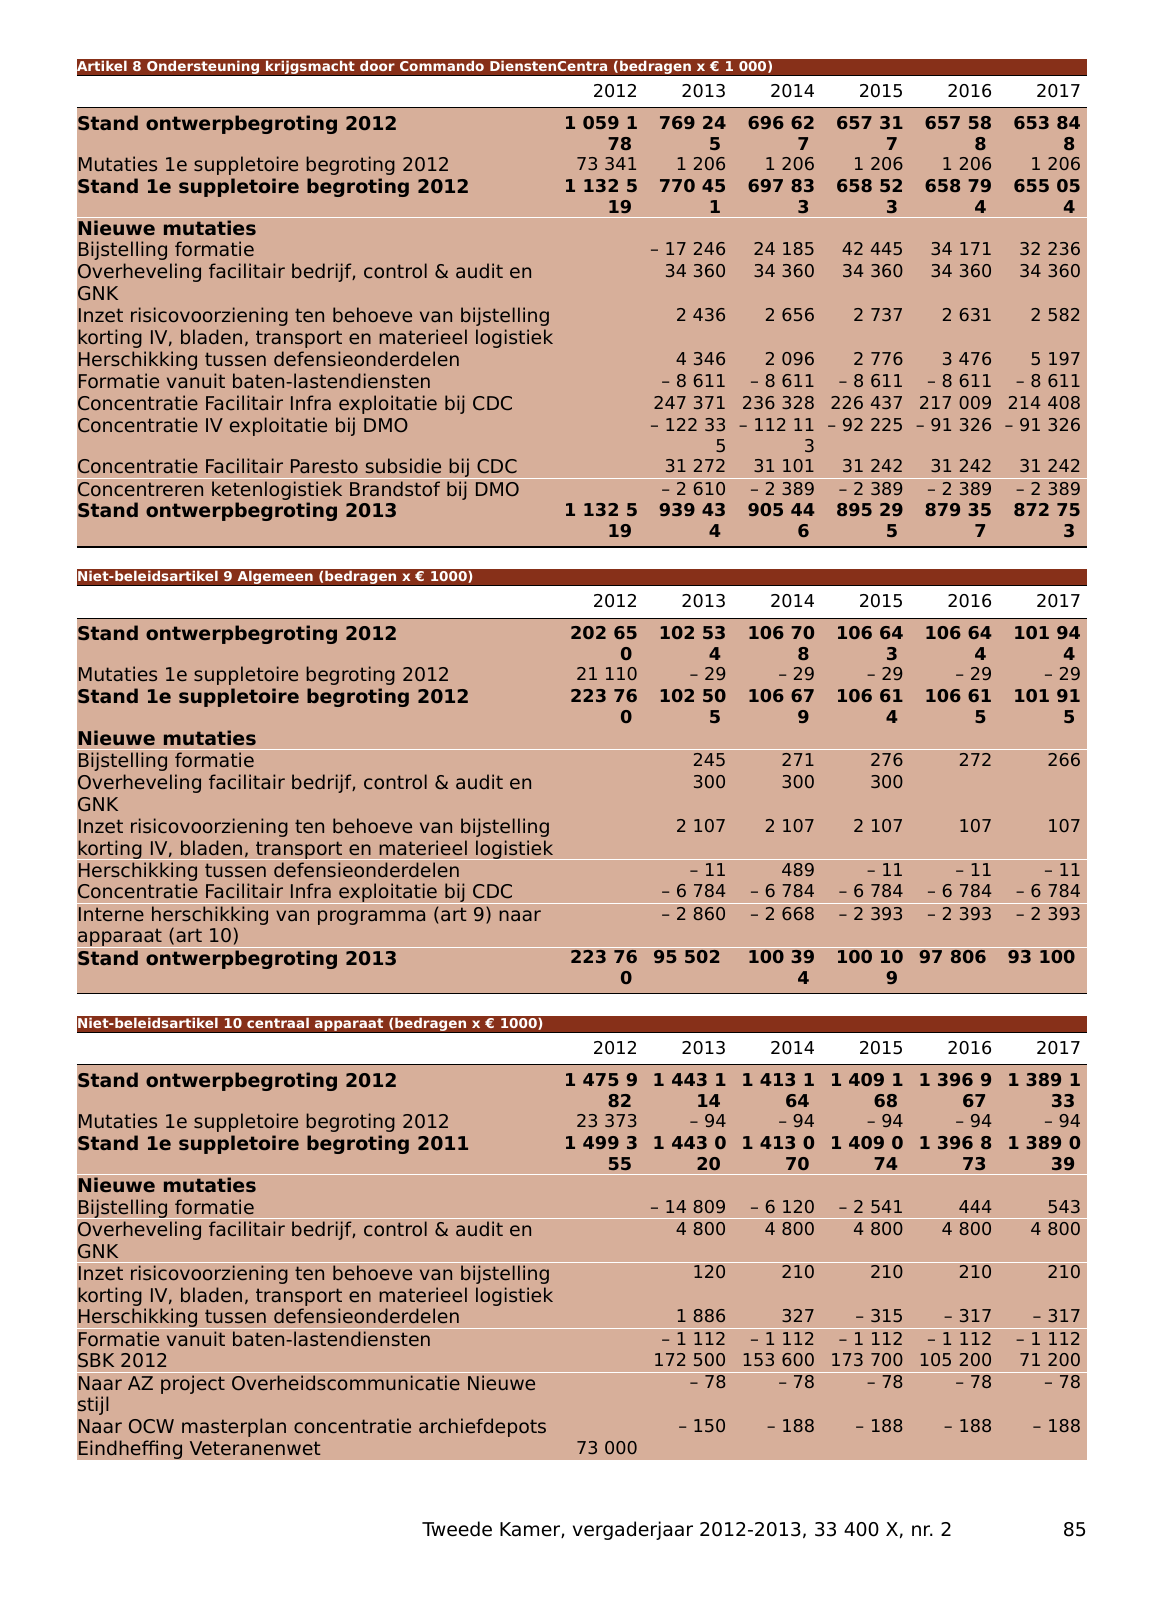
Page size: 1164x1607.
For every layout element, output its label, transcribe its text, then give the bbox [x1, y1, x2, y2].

table_cell 214 408 [998, 393, 1087, 415]
table_cell Stand 1e suppletoire begroting 2012 [77, 176, 555, 217]
table_cell – 1 112 [644, 1329, 732, 1350]
table_cell – 94 [644, 1111, 732, 1133]
table_cell – 94 [732, 1111, 821, 1133]
table_cell 1 389 133 [998, 1065, 1087, 1111]
table_cell 1 475 982 [555, 1065, 644, 1111]
table_cell 2015 [821, 76, 909, 107]
table_cell [555, 1416, 644, 1438]
table_cell 172 500 [644, 1350, 732, 1372]
table_cell Inzet risicovoorziening ten behoeve van bijstelling korting IV, bladen, transport en materieel logistiek [77, 1263, 555, 1306]
table_cell 300 [644, 772, 732, 816]
table_cell 23 373 [555, 1111, 644, 1133]
table_cell 655 054 [998, 176, 1087, 217]
table_cell – 29 [998, 664, 1087, 686]
table_cell SBK 2012 [77, 1350, 555, 1372]
table_cell 1 206 [909, 154, 998, 176]
table_cell – 78 [644, 1373, 732, 1416]
table_cell Mutaties 1e suppletoire begroting 2012 [77, 1111, 555, 1133]
table_cell 24 185 [732, 239, 821, 261]
table_cell 2017 [998, 76, 1087, 107]
table_cell Nieuwe mutaties [77, 218, 555, 239]
table_cell – 1 112 [732, 1329, 821, 1350]
table_cell [555, 1263, 644, 1306]
table_cell Inzet risicovoorziening ten behoeve van bijstelling korting IV, bladen, transport en materieel logistiek [77, 305, 555, 349]
table_cell 2 436 [644, 305, 732, 349]
table_cell [998, 218, 1087, 239]
table_cell 2013 [644, 76, 732, 107]
table_cell Stand ontwerpbegroting 2013 [77, 948, 555, 993]
table_cell – 6 784 [909, 881, 998, 903]
table_cell – 91 326 [998, 415, 1087, 456]
table_cell 210 [909, 1263, 998, 1306]
table_cell [555, 479, 644, 500]
table_cell [555, 860, 644, 881]
table_cell Herschikking tussen defensieonderdelen [77, 860, 555, 881]
table_cell – 188 [732, 1416, 821, 1438]
table_cell 2 582 [998, 305, 1087, 349]
table_cell 97 806 [909, 948, 998, 993]
table_cell – 78 [821, 1373, 909, 1416]
table_cell – 11 [644, 860, 732, 881]
table_cell 2016 [909, 76, 998, 107]
table_cell [555, 1175, 644, 1197]
table_cell 657 317 [821, 108, 909, 154]
table_cell 107 [998, 816, 1087, 859]
table_cell [555, 1329, 644, 1350]
table_cell [909, 772, 998, 816]
table_cell – 2 860 [644, 904, 732, 947]
table_cell 1 886 [644, 1306, 732, 1328]
table_cell – 6 784 [644, 881, 732, 903]
table_cell Inzet risicovoorziening ten behoeve van bijstelling korting IV, bladen, transport en materieel logistiek [77, 816, 555, 859]
table_cell [555, 1306, 644, 1328]
table_cell 34 360 [998, 261, 1087, 305]
table_cell – 1 112 [998, 1329, 1087, 1350]
table_cell [909, 1438, 998, 1460]
table_cell Stand ontwerpbegroting 2012 [77, 619, 555, 664]
table_cell 2 631 [909, 305, 998, 349]
table_cell 905 446 [732, 500, 821, 546]
table_cell [732, 1438, 821, 1460]
table_cell 100 394 [732, 948, 821, 993]
table_cell 101 944 [998, 619, 1087, 664]
table_cell 658 523 [821, 176, 909, 217]
table_cell 210 [732, 1263, 821, 1306]
table_cell 3 476 [909, 349, 998, 371]
table_cell 4 800 [644, 1219, 732, 1262]
table_cell 1 132 519 [555, 500, 644, 546]
table_cell – 8 611 [998, 371, 1087, 393]
table_cell 1 396 967 [909, 1065, 998, 1111]
table_cell 266 [998, 750, 1087, 772]
table_cell – 1 112 [909, 1329, 998, 1350]
table_cell Stand 1e suppletoire begroting 2012 [77, 686, 555, 728]
table_cell 300 [821, 772, 909, 816]
table_cell Overheveling facilitair bedrijf, control & audit en GNK [77, 261, 555, 305]
table_cell [555, 728, 644, 749]
table_cell 271 [732, 750, 821, 772]
table_cell 1 059 178 [555, 108, 644, 154]
table_cell 2013 [644, 1033, 732, 1064]
table_cell 657 588 [909, 108, 998, 154]
table_cell 1 409 074 [821, 1133, 909, 1174]
table_cell 2015 [821, 1033, 909, 1064]
table_cell Nieuwe mutaties [77, 1175, 555, 1197]
table_cell 769 245 [644, 108, 732, 154]
table_cell 2016 [909, 586, 998, 617]
table_cell 31 272 [644, 456, 732, 478]
table_cell – 11 [821, 860, 909, 881]
table_cell [555, 456, 644, 478]
table_cell 102 505 [644, 686, 732, 728]
table_cell Concentratie Facilitair Infra exploitatie bij CDC [77, 393, 555, 415]
table_cell – 2 389 [909, 479, 998, 500]
table_cell – 1 112 [821, 1329, 909, 1350]
table_cell – 112 113 [732, 415, 821, 456]
table_cell 2 107 [732, 816, 821, 859]
table_cell [644, 1438, 732, 1460]
table_cell [555, 816, 644, 859]
table_cell 34 360 [909, 261, 998, 305]
table_cell 1 443 114 [644, 1065, 732, 1111]
table_cell 120 [644, 1263, 732, 1306]
table_cell – 150 [644, 1416, 732, 1438]
table_cell 1 409 168 [821, 1065, 909, 1111]
table_cell 2016 [909, 1033, 998, 1064]
table_cell [998, 1175, 1087, 1197]
table_cell 5 197 [998, 349, 1087, 371]
table_cell 247 371 [644, 393, 732, 415]
table_header Artikel 8 Ondersteuning krijgsmacht door Commando DienstenCentra (bedragen x € 1 000) [77, 59, 1087, 75]
table_cell 879 357 [909, 500, 998, 546]
table_cell [555, 750, 644, 772]
table_cell 2 776 [821, 349, 909, 371]
table_cell – 8 611 [732, 371, 821, 393]
table_cell Concentreren ketenlogistiek Brandstof bij DMO [77, 479, 555, 500]
table_cell 106 615 [909, 686, 998, 728]
table_cell 658 794 [909, 176, 998, 217]
table_cell 71 200 [998, 1350, 1087, 1372]
table_cell – 29 [909, 664, 998, 686]
table_cell 444 [909, 1197, 998, 1218]
table_cell 543 [998, 1197, 1087, 1218]
table_cell [909, 728, 998, 749]
table_cell 653 848 [998, 108, 1087, 154]
table_cell 2 107 [644, 816, 732, 859]
table_cell – 6 120 [732, 1197, 821, 1218]
table_cell 102 534 [644, 619, 732, 664]
table_cell [555, 393, 644, 415]
table_cell [555, 772, 644, 816]
table_cell [555, 218, 644, 239]
table_cell 276 [821, 750, 909, 772]
table_cell – 94 [821, 1111, 909, 1133]
table_cell Concentratie Facilitair Infra exploitatie bij CDC [77, 881, 555, 903]
table_cell 2014 [732, 1033, 821, 1064]
table_cell [555, 305, 644, 349]
table_cell 34 360 [821, 261, 909, 305]
table_cell 2 107 [821, 816, 909, 859]
table_cell Formatie vanuit baten-lastendiensten [77, 1329, 555, 1350]
table_cell 2013 [644, 586, 732, 617]
table_cell 1 499 355 [555, 1133, 644, 1174]
table_cell – 2 389 [821, 479, 909, 500]
table_cell 202 650 [555, 619, 644, 664]
table_cell 1 206 [732, 154, 821, 176]
table_cell 226 437 [821, 393, 909, 415]
table_cell – 6 784 [998, 881, 1087, 903]
table_cell Stand ontwerpbegroting 2012 [77, 108, 555, 154]
table_cell 770 451 [644, 176, 732, 217]
table_cell – 78 [909, 1373, 998, 1416]
table_cell 42 445 [821, 239, 909, 261]
table_cell – 8 611 [644, 371, 732, 393]
table_cell Herschikking tussen defensieonderdelen [77, 349, 555, 371]
table_cell [555, 1373, 644, 1416]
table_cell 2 656 [732, 305, 821, 349]
table_cell – 188 [909, 1416, 998, 1438]
table_cell 210 [821, 1263, 909, 1306]
table_cell 34 171 [909, 239, 998, 261]
table_cell [555, 261, 644, 305]
table_cell 1 206 [821, 154, 909, 176]
table_cell [644, 218, 732, 239]
table_cell 1 132 519 [555, 176, 644, 217]
table_cell 1 413 164 [732, 1065, 821, 1111]
table_cell 489 [732, 860, 821, 881]
table_cell Stand ontwerpbegroting 2013 [77, 500, 555, 546]
table_cell 236 328 [732, 393, 821, 415]
table_cell [644, 1175, 732, 1197]
table_cell 223 760 [555, 686, 644, 728]
table_cell 106 614 [821, 686, 909, 728]
table_cell 21 110 [555, 664, 644, 686]
table_cell Interne herschikking van programma (art 9) naar apparaat (art 10) [77, 904, 555, 947]
table_cell 106 644 [909, 619, 998, 664]
table_cell Herschikking tussen defensieonderdelen [77, 1306, 555, 1328]
table_cell [998, 1438, 1087, 1460]
table_cell [644, 728, 732, 749]
table_cell 31 101 [732, 456, 821, 478]
table_cell 2017 [998, 586, 1087, 617]
table_cell 100 109 [821, 948, 909, 993]
table_cell 2 096 [732, 349, 821, 371]
table_cell – 2 389 [998, 479, 1087, 500]
table_cell – 2 393 [909, 904, 998, 947]
table_cell Naar AZ project Overheidscommunicatie Nieuwe stijl [77, 1373, 555, 1416]
table_cell 2015 [821, 586, 909, 617]
table_cell [555, 371, 644, 393]
table_cell 73 341 [555, 154, 644, 176]
table_cell 31 242 [998, 456, 1087, 478]
table_cell [555, 904, 644, 947]
table_cell [998, 728, 1087, 749]
table_cell – 2 389 [732, 479, 821, 500]
table_cell [909, 1175, 998, 1197]
table_cell Overheveling facilitair bedrijf, control & audit en GNK [77, 1219, 555, 1262]
table_cell Nieuwe mutaties [77, 728, 555, 749]
table_cell [555, 1219, 644, 1262]
table_cell 1 443 020 [644, 1133, 732, 1174]
table_cell 32 236 [998, 239, 1087, 261]
table_cell 34 360 [732, 261, 821, 305]
table_cell 1 389 039 [998, 1133, 1087, 1174]
table_cell [77, 1033, 555, 1064]
table_cell – 188 [998, 1416, 1087, 1438]
table_cell 106 708 [732, 619, 821, 664]
table_cell – 315 [821, 1306, 909, 1328]
table_cell 217 009 [909, 393, 998, 415]
table_cell 2012 [555, 76, 644, 107]
table_cell 4 800 [998, 1219, 1087, 1262]
table_cell 2014 [732, 76, 821, 107]
table_cell [998, 772, 1087, 816]
table_cell 2014 [732, 586, 821, 617]
table_cell 2 737 [821, 305, 909, 349]
table_cell Eindheffing Veteranenwet [77, 1438, 555, 1460]
table_cell 101 915 [998, 686, 1087, 728]
table_cell [821, 218, 909, 239]
table_cell [555, 239, 644, 261]
table_cell – 29 [732, 664, 821, 686]
table_cell 2012 [555, 586, 644, 617]
table_cell – 8 611 [909, 371, 998, 393]
table_cell – 188 [821, 1416, 909, 1438]
table_cell – 11 [998, 860, 1087, 881]
table_cell Naar OCW masterplan concentratie archiefdepots [77, 1416, 555, 1438]
table_cell 106 643 [821, 619, 909, 664]
table_cell 223 760 [555, 948, 644, 993]
table_cell – 2 393 [821, 904, 909, 947]
table_cell – 2 668 [732, 904, 821, 947]
table_cell [732, 218, 821, 239]
table_cell 73 000 [555, 1438, 644, 1460]
table_cell 697 833 [732, 176, 821, 217]
table_cell 327 [732, 1306, 821, 1328]
table_cell 210 [998, 1263, 1087, 1306]
table_cell – 317 [998, 1306, 1087, 1328]
table_cell 4 346 [644, 349, 732, 371]
table_cell [821, 1175, 909, 1197]
table_cell Mutaties 1e suppletoire begroting 2012 [77, 154, 555, 176]
table_cell 872 753 [998, 500, 1087, 546]
table_cell – 17 246 [644, 239, 732, 261]
table_cell 153 600 [732, 1350, 821, 1372]
table_cell 272 [909, 750, 998, 772]
table_header Niet-beleidsartikel 9 Algemeen (bedragen x € 1000) [77, 569, 1087, 585]
table_cell – 14 809 [644, 1197, 732, 1218]
table_cell [821, 1438, 909, 1460]
table_cell – 29 [821, 664, 909, 686]
table_cell – 2 541 [821, 1197, 909, 1218]
table_cell 4 800 [821, 1219, 909, 1262]
table_cell 895 295 [821, 500, 909, 546]
table_cell Bijstelling formatie [77, 1197, 555, 1218]
table_cell [821, 728, 909, 749]
table_cell 1 206 [644, 154, 732, 176]
table_cell Stand ontwerpbegroting 2012 [77, 1065, 555, 1111]
table_cell Formatie vanuit baten-lastendiensten [77, 371, 555, 393]
table_cell [555, 881, 644, 903]
table_cell 93 100 [998, 948, 1087, 993]
table_cell – 2 393 [998, 904, 1087, 947]
table_cell – 11 [909, 860, 998, 881]
table_cell 2017 [998, 1033, 1087, 1064]
table_cell [555, 1197, 644, 1218]
table_cell [77, 76, 555, 107]
table_cell 1 396 873 [909, 1133, 998, 1174]
table_cell [77, 586, 555, 617]
table_cell – 8 611 [821, 371, 909, 393]
table_cell 939 434 [644, 500, 732, 546]
table_cell 31 242 [909, 456, 998, 478]
table_cell [732, 728, 821, 749]
table_cell 300 [732, 772, 821, 816]
table_cell 95 502 [644, 948, 732, 993]
table_cell – 94 [998, 1111, 1087, 1133]
table_cell 4 800 [909, 1219, 998, 1262]
table_cell – 122 335 [644, 415, 732, 456]
table_cell Bijstelling formatie [77, 750, 555, 772]
table_cell – 6 784 [821, 881, 909, 903]
table_cell Concentratie IV exploitatie bij DMO [77, 415, 555, 456]
table_cell Bijstelling formatie [77, 239, 555, 261]
table_cell – 29 [644, 664, 732, 686]
table_cell – 94 [909, 1111, 998, 1133]
table_cell – 317 [909, 1306, 998, 1328]
table_cell 107 [909, 816, 998, 859]
table_cell – 6 784 [732, 881, 821, 903]
table_cell [732, 1175, 821, 1197]
table_cell 2012 [555, 1033, 644, 1064]
table_header Niet-beleidsartikel 10 centraal apparaat (bedragen x € 1000) [77, 1016, 1087, 1032]
table_cell 696 627 [732, 108, 821, 154]
table_cell [555, 415, 644, 456]
table_cell Concentratie Facilitair Paresto subsidie bij CDC [77, 456, 555, 478]
table_cell 1 206 [998, 154, 1087, 176]
table_cell 1 413 070 [732, 1133, 821, 1174]
table_cell 106 679 [732, 686, 821, 728]
table_cell – 92 225 [821, 415, 909, 456]
table_cell Stand 1e suppletoire begroting 2011 [77, 1133, 555, 1174]
table_cell 105 200 [909, 1350, 998, 1372]
table_cell 34 360 [644, 261, 732, 305]
table_cell – 91 326 [909, 415, 998, 456]
table_cell – 78 [998, 1373, 1087, 1416]
table_cell – 78 [732, 1373, 821, 1416]
table_cell [555, 1350, 644, 1372]
table_cell [555, 349, 644, 371]
table_cell 31 242 [821, 456, 909, 478]
table_cell – 2 610 [644, 479, 732, 500]
table_cell Overheveling facilitair bedrijf, control & audit en GNK [77, 772, 555, 816]
table_cell Mutaties 1e suppletoire begroting 2012 [77, 664, 555, 686]
table_cell [909, 218, 998, 239]
table_cell 245 [644, 750, 732, 772]
table_cell 4 800 [732, 1219, 821, 1262]
table_cell 173 700 [821, 1350, 909, 1372]
